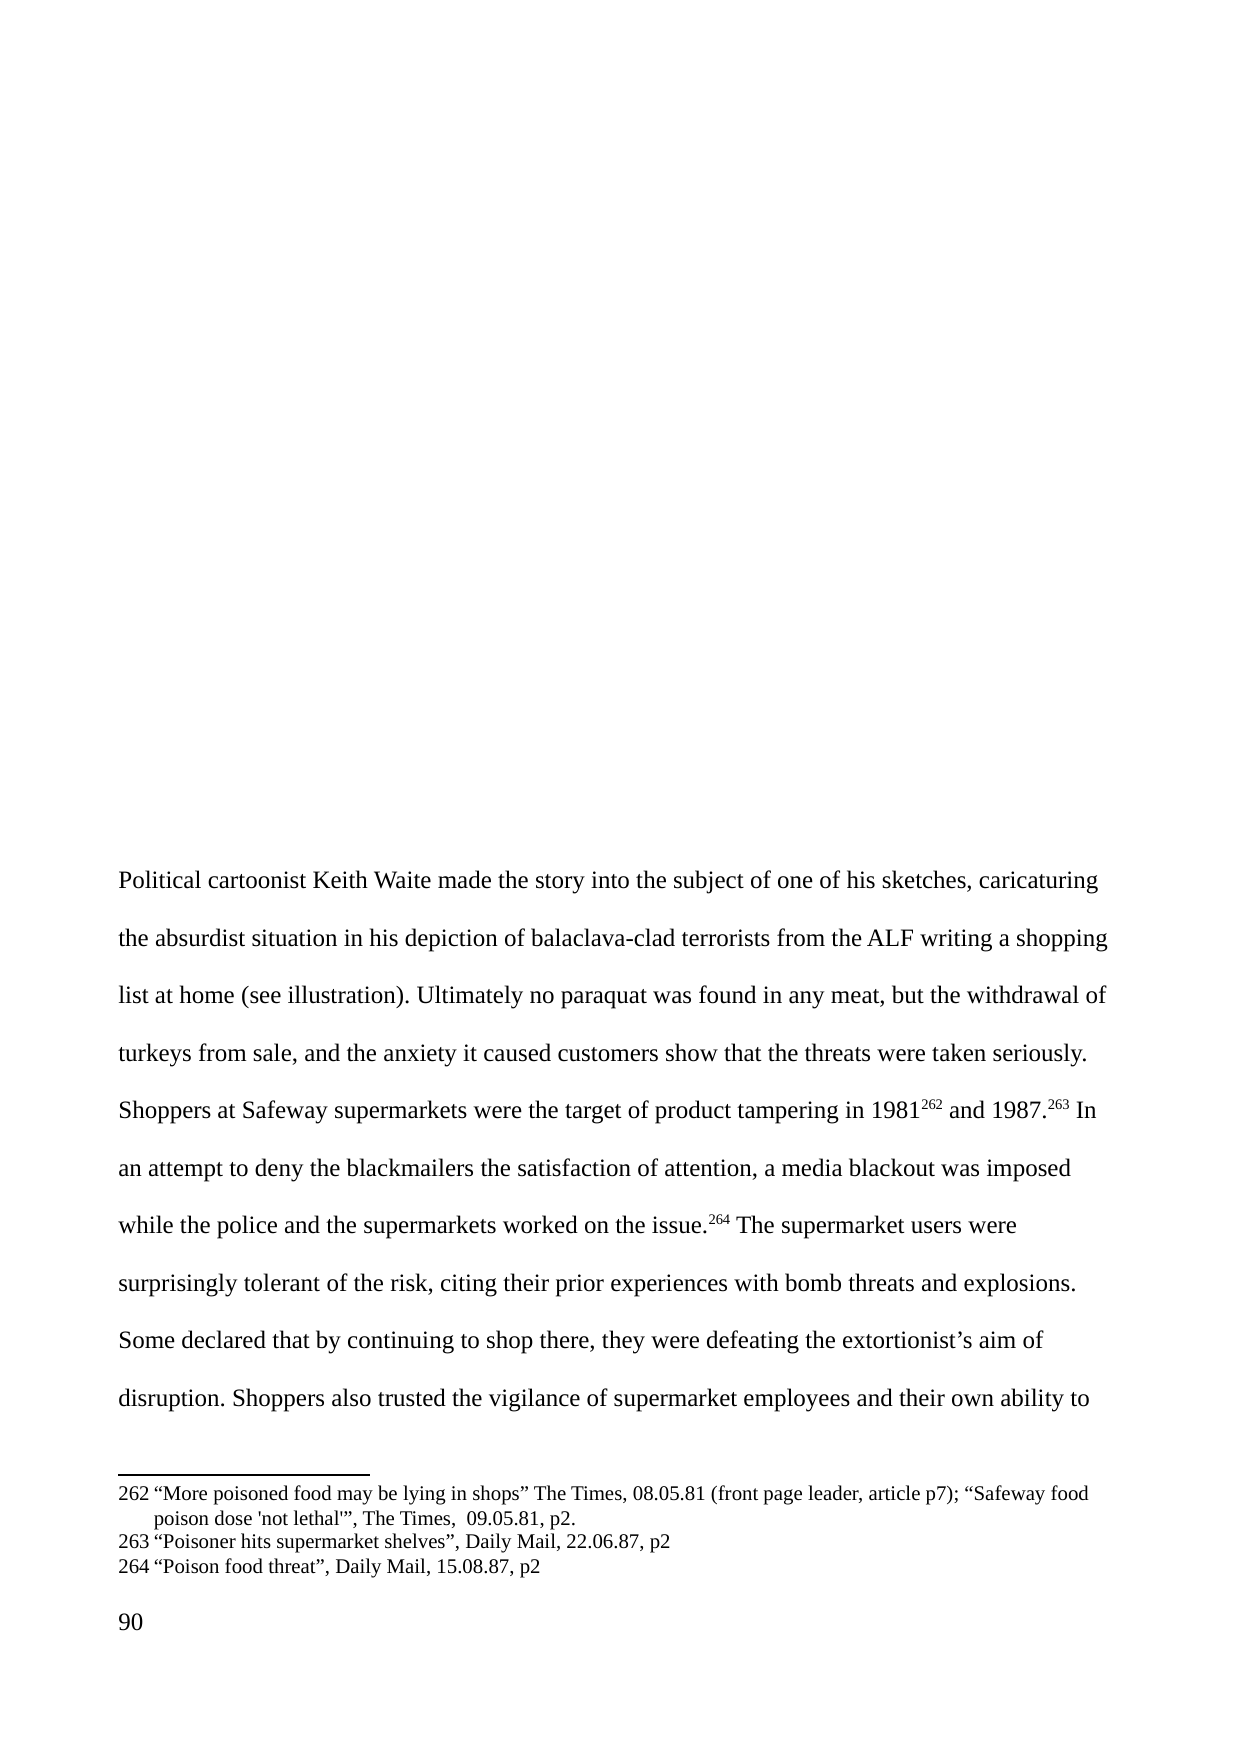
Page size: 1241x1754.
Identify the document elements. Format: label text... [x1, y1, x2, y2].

text “Poison food threat”, Daily Mail, 15.08.87, p2 [118, 1553, 1122, 1578]
text “More poisoned food may be lying in shops” The Times, 08.05.81 (front page leader, article p7); “Safeway food poison dose 'not lethal'”, The Times, 09.05.81, p2. [118, 1481, 1122, 1529]
text “Poisoner hits supermarket shelves”, Daily Mail, 22.06.87, p2 [118, 1529, 1122, 1553]
text Political cartoonist Keith Waite made the story into the subject of one of his sketches, caricaturing the absurdist situation in his depiction of balaclava-clad terrorists from the ALF writing a shopping list at home (see illustration). Ultimately no paraquat was found in any meat, but the withdrawal of turkeys from sale, and the anxiety it caused customers show that the threats were taken seriously. Shoppers at Safeway supermarkets were the target of product tampering in 1981 and 1987. In an attempt to deny the blackmailers the satisfaction of attention, a media blackout was imposed while the police and the supermarkets worked on the issue. The supermarket users were surprisingly tolerant of the risk, citing their prior experiences with bomb threats and explosions. Some declared that by continuing to shop there, they were defeating the extortionist’s aim of disruption. Shoppers also trusted the vigilance of supermarket employees and their own ability to [118, 866, 1122, 1412]
